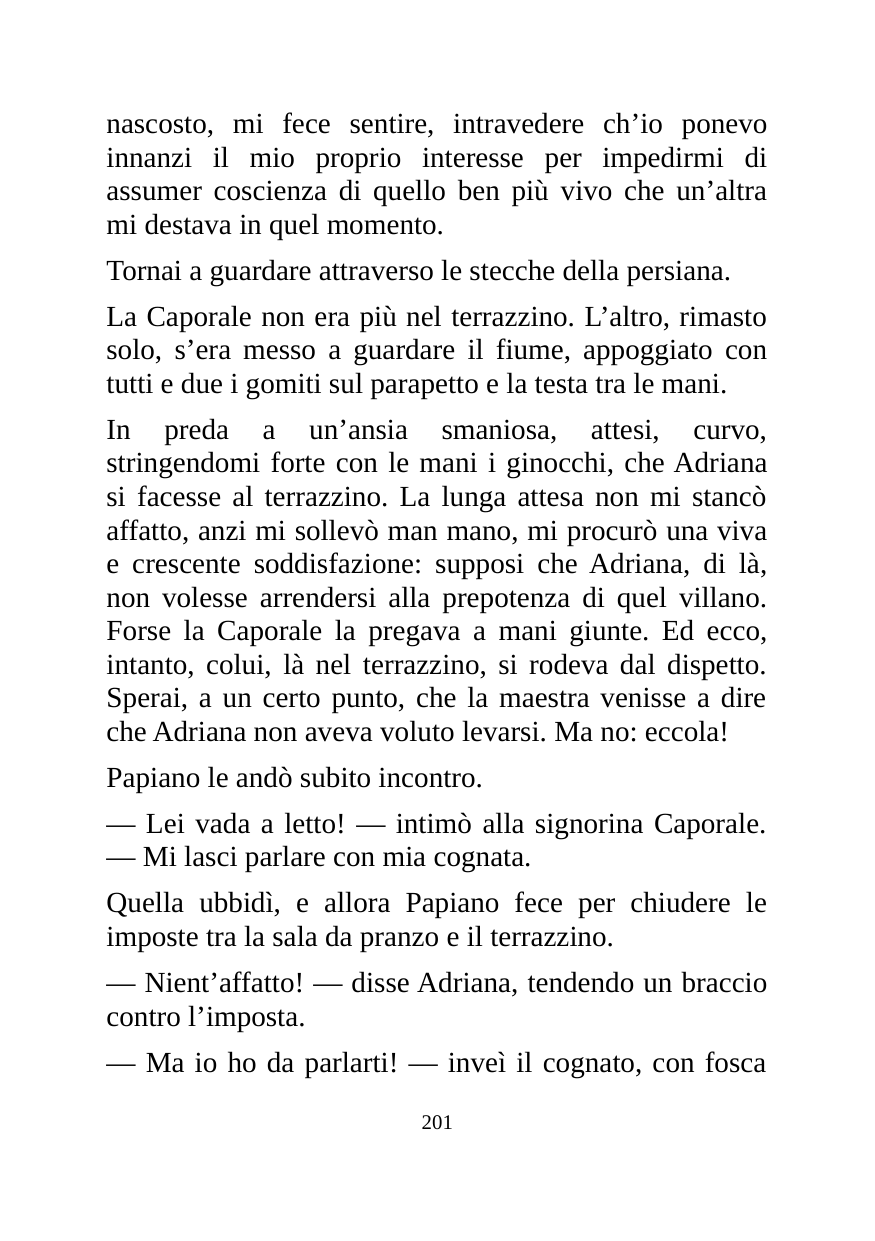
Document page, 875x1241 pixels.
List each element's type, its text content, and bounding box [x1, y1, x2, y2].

text — Ma io ho da parlarti! — inveì il cognato, con fosca [106, 1045, 768, 1078]
text Tornai a guardare attraverso le stecche della persiana. [106, 253, 768, 286]
text Quella ubbidì, e allora Papiano fece per chiudere le imposte tra la sala da pranzo e il terrazzino. [106, 886, 768, 953]
text — Lei vada a letto! — intimò alla signorina Caporale. — Mi lasci parlare con mia cognata. [106, 806, 768, 873]
text La Caporale non era più nel terrazzino. L’altro, rimasto solo, s’era messo a guardare il fiume, appoggiato con tutti e due i gomiti sul parapetto e la testa tra le mani. [106, 299, 768, 399]
text In preda a un’ansia smaniosa, attesi, curvo, stringendomi forte con le mani i ginocchi, che Adriana si facesse al terrazzino. La lunga attesa non mi stancò affatto, anzi mi sollevò man mano, mi procurò una viva e crescente soddisfazione: supposi che Adriana, di là, non volesse arrendersi alla prepotenza di quel villano. Forse la Caporale la pregava a mani giunte. Ed ecco, intanto, colui, là nel terrazzino, si rodeva dal dispetto. Sperai, a un certo punto, che la maestra venisse a dire che Adriana non aveva voluto levarsi. Ma no: eccola! [106, 412, 768, 747]
text — Nient’affatto! — disse Adriana, tendendo un braccio contro l’imposta. [106, 965, 768, 1032]
text Papiano le andò subito incontro. [106, 760, 768, 793]
text nascosto, mi fece sentire, intravedere ch’io ponevo innanzi il mio proprio interesse per impedirmi di assumer coscienza di quello ben più vivo che un’altra mi destava in quel momento. [106, 106, 768, 240]
